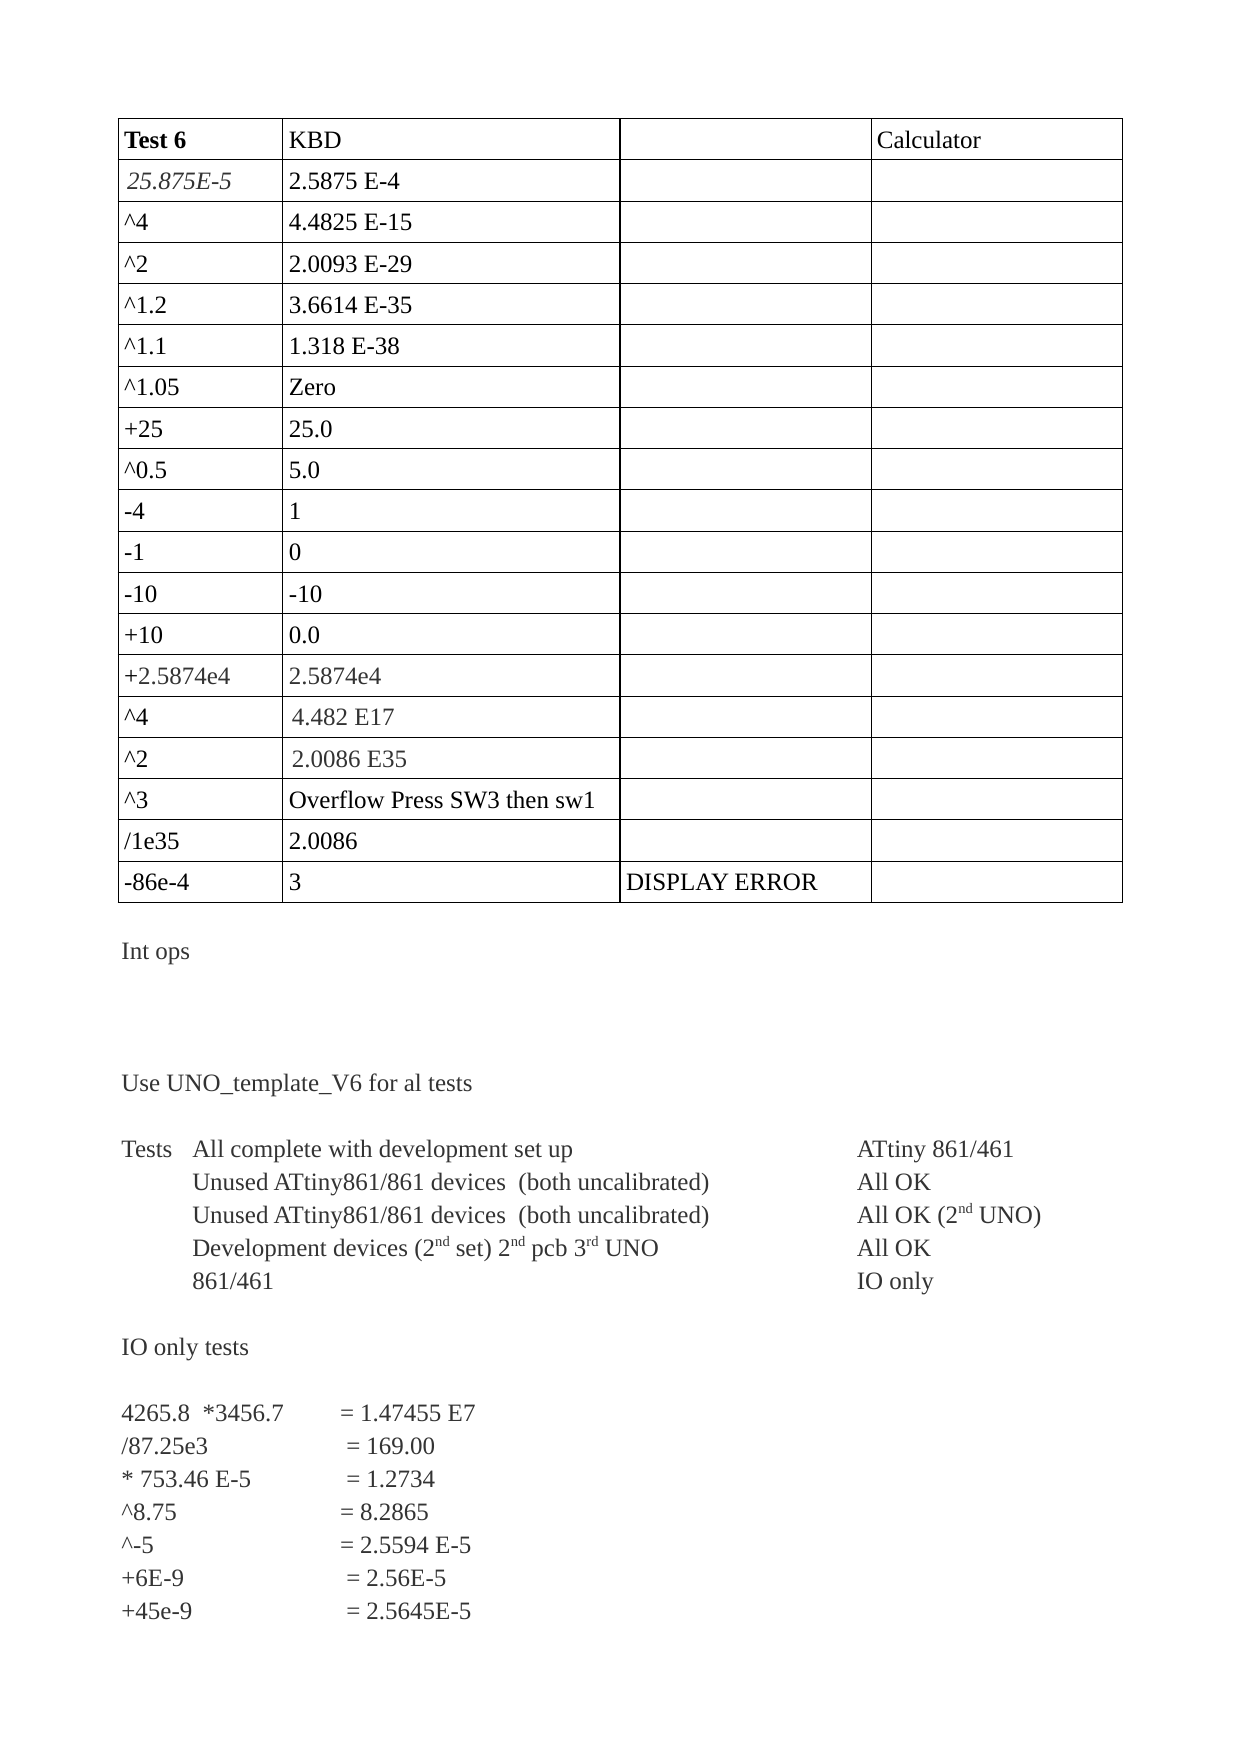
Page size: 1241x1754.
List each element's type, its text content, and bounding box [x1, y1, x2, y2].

text ^-5 = 2.5594 E-5 [119, 1530, 1122, 1559]
text ^8.75 = 8.2865 [119, 1497, 1122, 1526]
table_cell [872, 367, 1122, 407]
table_cell 4.4825 E-15 [283, 202, 619, 242]
table_cell [621, 408, 871, 448]
table_cell 2.5874e4 [283, 655, 619, 696]
text +45e-9 = 2.5645E-5 [119, 1596, 1122, 1625]
table_cell 25.875E-5 [119, 160, 282, 201]
table_cell 25.0 [283, 408, 619, 448]
text 861/461 IO only [119, 1266, 1122, 1295]
table_cell [621, 490, 871, 531]
table_cell [872, 573, 1122, 613]
table_cell 2.0086 E35 [283, 738, 619, 778]
table_cell ^3 [119, 779, 282, 819]
table_cell [872, 697, 1122, 737]
table_cell [872, 738, 1122, 778]
table_cell [872, 779, 1122, 819]
table_cell 3 [283, 862, 619, 902]
table_cell Zero [283, 367, 619, 407]
table_cell +10 [119, 614, 282, 654]
table_cell [621, 614, 871, 654]
table_cell [872, 862, 1122, 902]
table_cell 1 [283, 490, 619, 531]
table_cell 4.482 E17 [283, 697, 619, 737]
table_header KBD [283, 119, 619, 159]
table_cell [621, 243, 871, 283]
text Development devices (2nd set) 2nd pcb 3rd UNO All OK [119, 1233, 1122, 1262]
table_cell [621, 367, 871, 407]
table_cell [621, 779, 871, 819]
table_cell [872, 655, 1122, 696]
table_cell [872, 408, 1122, 448]
table_cell -10 [283, 573, 619, 613]
table_cell [872, 284, 1122, 324]
text Use UNO_template_V6 for al tests [119, 1068, 1122, 1097]
table_cell 5.0 [283, 449, 619, 489]
table_cell -1 [119, 532, 282, 572]
table_cell [872, 449, 1122, 489]
table_cell Overflow Press SW3 then sw1 [283, 779, 619, 819]
table_cell -4 [119, 490, 282, 531]
table_cell 2.0086 [283, 820, 619, 861]
table_cell [872, 820, 1122, 861]
table_header Test 6 [119, 119, 282, 159]
table_cell [872, 532, 1122, 572]
table_cell +2.5874e4 [119, 655, 282, 696]
table_cell 0.0 [283, 614, 619, 654]
table_cell 1.318 E-38 [283, 325, 619, 366]
text Unused ATtiny861/861 devices (both uncalibrated) All OK [119, 1167, 1122, 1196]
text Int ops [119, 936, 1122, 965]
table_header [621, 119, 871, 159]
table_cell ^1.1 [119, 325, 282, 366]
table_cell [872, 614, 1122, 654]
table_cell ^1.2 [119, 284, 282, 324]
table_cell [621, 202, 871, 242]
text * 753.46 E-5 = 1.2734 [119, 1464, 1122, 1493]
text IO only tests [119, 1332, 1122, 1361]
table_cell 2.0093 E-29 [283, 243, 619, 283]
table_cell 3.6614 E-35 [283, 284, 619, 324]
table_cell [621, 449, 871, 489]
table_cell ^2 [119, 243, 282, 283]
table_cell ^4 [119, 202, 282, 242]
table_cell [621, 655, 871, 696]
table_cell [621, 697, 871, 737]
text +6E-9 = 2.56E-5 [119, 1563, 1122, 1592]
table_cell /1e35 [119, 820, 282, 861]
table_cell DISPLAY ERROR [621, 862, 871, 902]
table_cell [621, 532, 871, 572]
text Unused ATtiny861/861 devices (both uncalibrated) All OK (2nd UNO) [119, 1200, 1122, 1229]
table_header Calculator [872, 119, 1122, 159]
table_cell [872, 243, 1122, 283]
table_cell 2.5875 E-4 [283, 160, 619, 201]
table_cell [872, 202, 1122, 242]
text /87.25e3 = 169.00 [119, 1431, 1122, 1460]
table_cell ^2 [119, 738, 282, 778]
table_cell [621, 738, 871, 778]
table_cell 0 [283, 532, 619, 572]
table_cell ^0.5 [119, 449, 282, 489]
table_cell [621, 284, 871, 324]
table_cell [621, 573, 871, 613]
table_cell [621, 160, 871, 201]
text 4265.8 *3456.7 = 1.47455 E7 [119, 1398, 1122, 1427]
table_cell -10 [119, 573, 282, 613]
table_cell ^1.05 [119, 367, 282, 407]
table_cell ^4 [119, 697, 282, 737]
table_cell [621, 325, 871, 366]
table_cell [872, 325, 1122, 366]
text Tests All complete with development set up ATtiny 861/461 [119, 1134, 1122, 1163]
table_cell [872, 160, 1122, 201]
table_cell [872, 490, 1122, 531]
table_cell -86e-4 [119, 862, 282, 902]
table_cell +25 [119, 408, 282, 448]
table_cell [621, 820, 871, 861]
